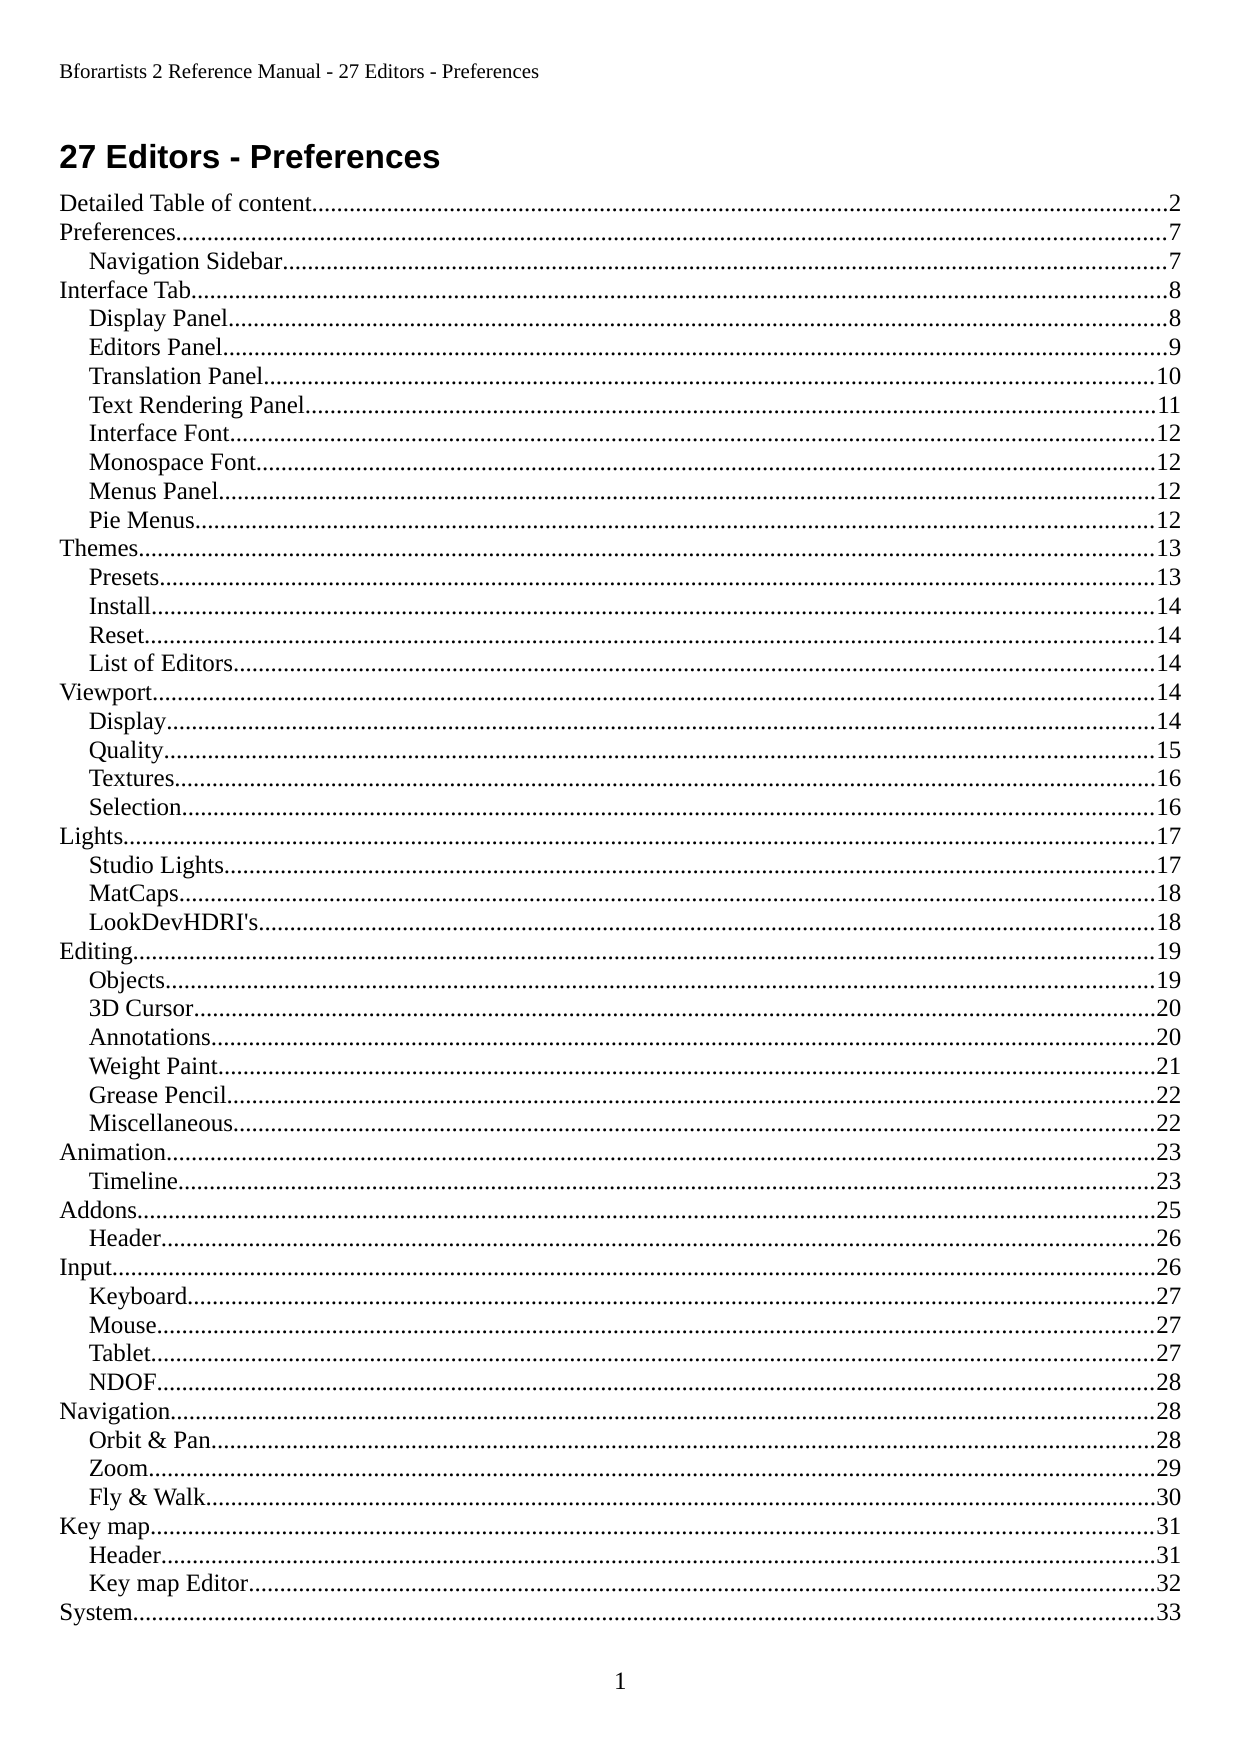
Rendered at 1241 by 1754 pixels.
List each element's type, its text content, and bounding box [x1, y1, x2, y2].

text Text Rendering Panel 11 [88, 390, 1181, 418]
text Detailed Table of content 2 [59, 188, 1181, 217]
text Reset 14 [88, 620, 1181, 648]
text Zoom 29 [88, 1453, 1181, 1482]
text Key map Editor 32 [88, 1568, 1181, 1597]
text Quality 15 [88, 735, 1181, 763]
text Pie Menus 12 [88, 505, 1181, 533]
text Objects 19 [88, 965, 1181, 993]
text Miscellaneous 22 [88, 1108, 1181, 1137]
text Install 14 [88, 591, 1181, 620]
text Annotations 20 [88, 1022, 1181, 1051]
text Themes 13 [59, 533, 1181, 562]
text Editors Panel 9 [88, 332, 1181, 361]
text Preferences 7 [59, 217, 1181, 246]
text Key map 31 [59, 1511, 1181, 1540]
text Input 26 [59, 1252, 1181, 1281]
text Header 26 [88, 1223, 1181, 1252]
text Timeline 23 [88, 1166, 1181, 1195]
text NDOF 28 [88, 1367, 1181, 1396]
text Animation 23 [59, 1137, 1181, 1166]
text Selection 16 [88, 792, 1181, 821]
text Interface Tab 8 [59, 275, 1181, 303]
text Grease Pencil 22 [88, 1080, 1181, 1108]
text Lights 17 [59, 821, 1181, 850]
text MatCaps 18 [88, 878, 1181, 907]
text Monospace Font 12 [88, 447, 1181, 476]
text Menus Panel 12 [88, 476, 1181, 505]
text Addons 25 [59, 1195, 1181, 1223]
text Mouse 27 [88, 1310, 1181, 1338]
text LookDevHDRI's 18 [88, 907, 1181, 936]
text Display 14 [88, 706, 1181, 735]
text List of Editors 14 [88, 648, 1181, 677]
text Editing 19 [59, 936, 1181, 965]
text Navigation 28 [59, 1396, 1181, 1425]
text Display Panel 8 [88, 303, 1181, 332]
text Presets 13 [88, 562, 1181, 591]
text Header 31 [88, 1540, 1181, 1568]
text System 33 [59, 1597, 1181, 1626]
text Keyboard 27 [88, 1281, 1181, 1310]
text Textures 16 [88, 763, 1181, 792]
subtitle 27 Editors - Preferences [59, 138, 1181, 176]
text Studio Lights 17 [88, 850, 1181, 878]
text Tablet 27 [88, 1338, 1181, 1367]
text Translation Panel 10 [88, 361, 1181, 390]
text Fly & Walk 30 [88, 1482, 1181, 1511]
text Weight Paint 21 [88, 1051, 1181, 1080]
text Navigation Sidebar 7 [88, 246, 1181, 275]
text Orbit & Pan 28 [88, 1425, 1181, 1453]
text Interface Font 12 [88, 418, 1181, 447]
text 3D Cursor 20 [88, 993, 1181, 1022]
text Viewport 14 [59, 677, 1181, 706]
